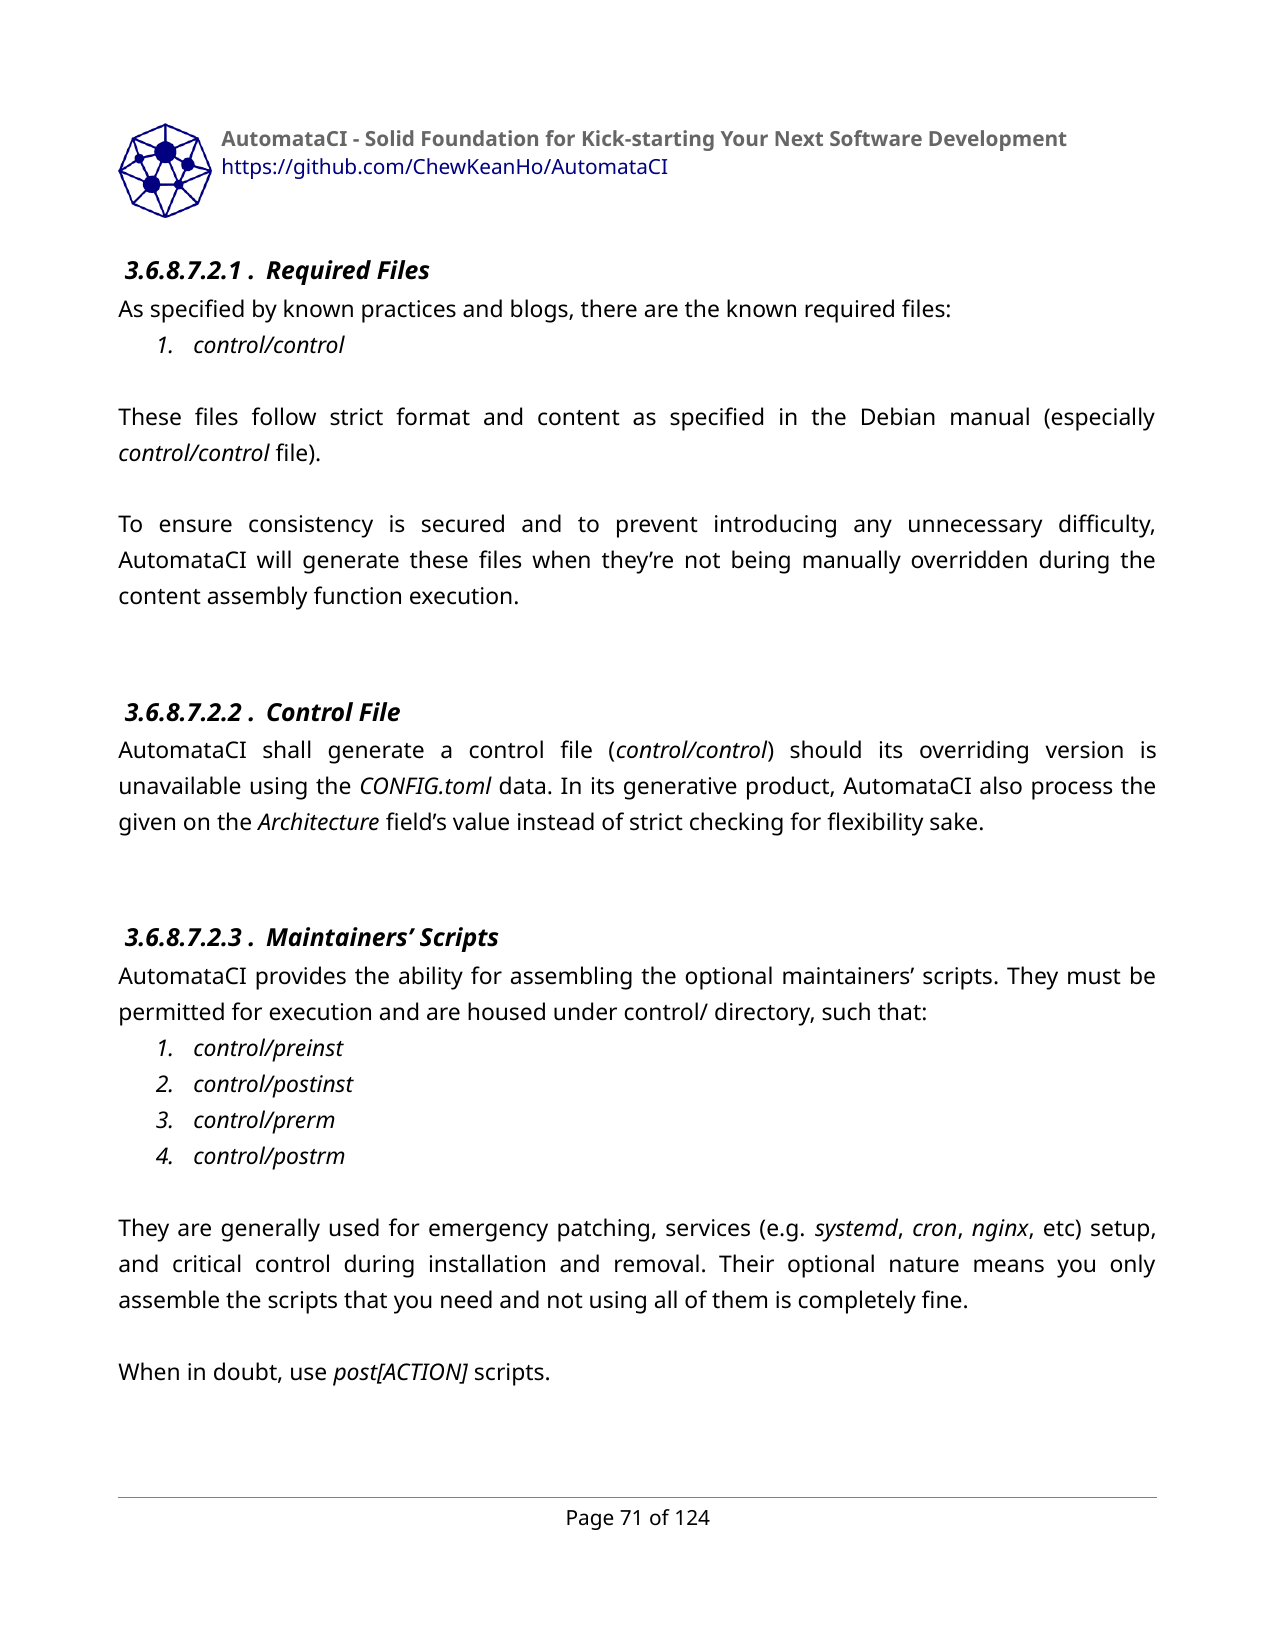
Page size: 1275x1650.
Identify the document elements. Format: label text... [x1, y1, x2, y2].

text To ensure consistency is secured and to prevent introducing any unnecessary difficulty, AutomataCI will generate these files when they’re not being manually overridden during the content assembly function execution. [118, 508, 1157, 612]
list control/control [156, 329, 1157, 360]
text They are generally used for emergency patching, services (e.g. systemd, cron, nginx, etc) setup, and critical control during installation and removal. Their optional nature means you only assemble the scripts that you need and not using all of them is completely fine. [118, 1212, 1157, 1315]
subtitle Maintainers’ Scripts [118, 920, 1157, 954]
text These files follow strict format and content as specified in the Debian manual (especially control/control file). [118, 401, 1157, 468]
list control/prerm [156, 1104, 1157, 1135]
picture [118, 123, 212, 218]
subtitle Required Files [118, 253, 1157, 287]
text AutomataCI provides the ability for assembling the optional maintainers’ scripts. They must be permitted for execution and are housed under control/ directory, such that: [118, 960, 1157, 1027]
text AutomataCI shall generate a control file (control/control) should its overriding version is unavailable using the CONFIG.toml data. In its generative product, AutomataCI also process the given on the Architecture field’s value instead of strict checking for flexibility sake. [118, 734, 1157, 837]
text As specified by known practices and blogs, there are the known required files: [118, 293, 1157, 324]
subtitle Control File [118, 694, 1157, 728]
text When in doubt, use post[ACTION] scripts. [118, 1356, 1157, 1387]
list control/preinst [156, 1032, 1157, 1063]
list control/postrm [156, 1140, 1157, 1171]
list control/postinst [156, 1068, 1157, 1099]
